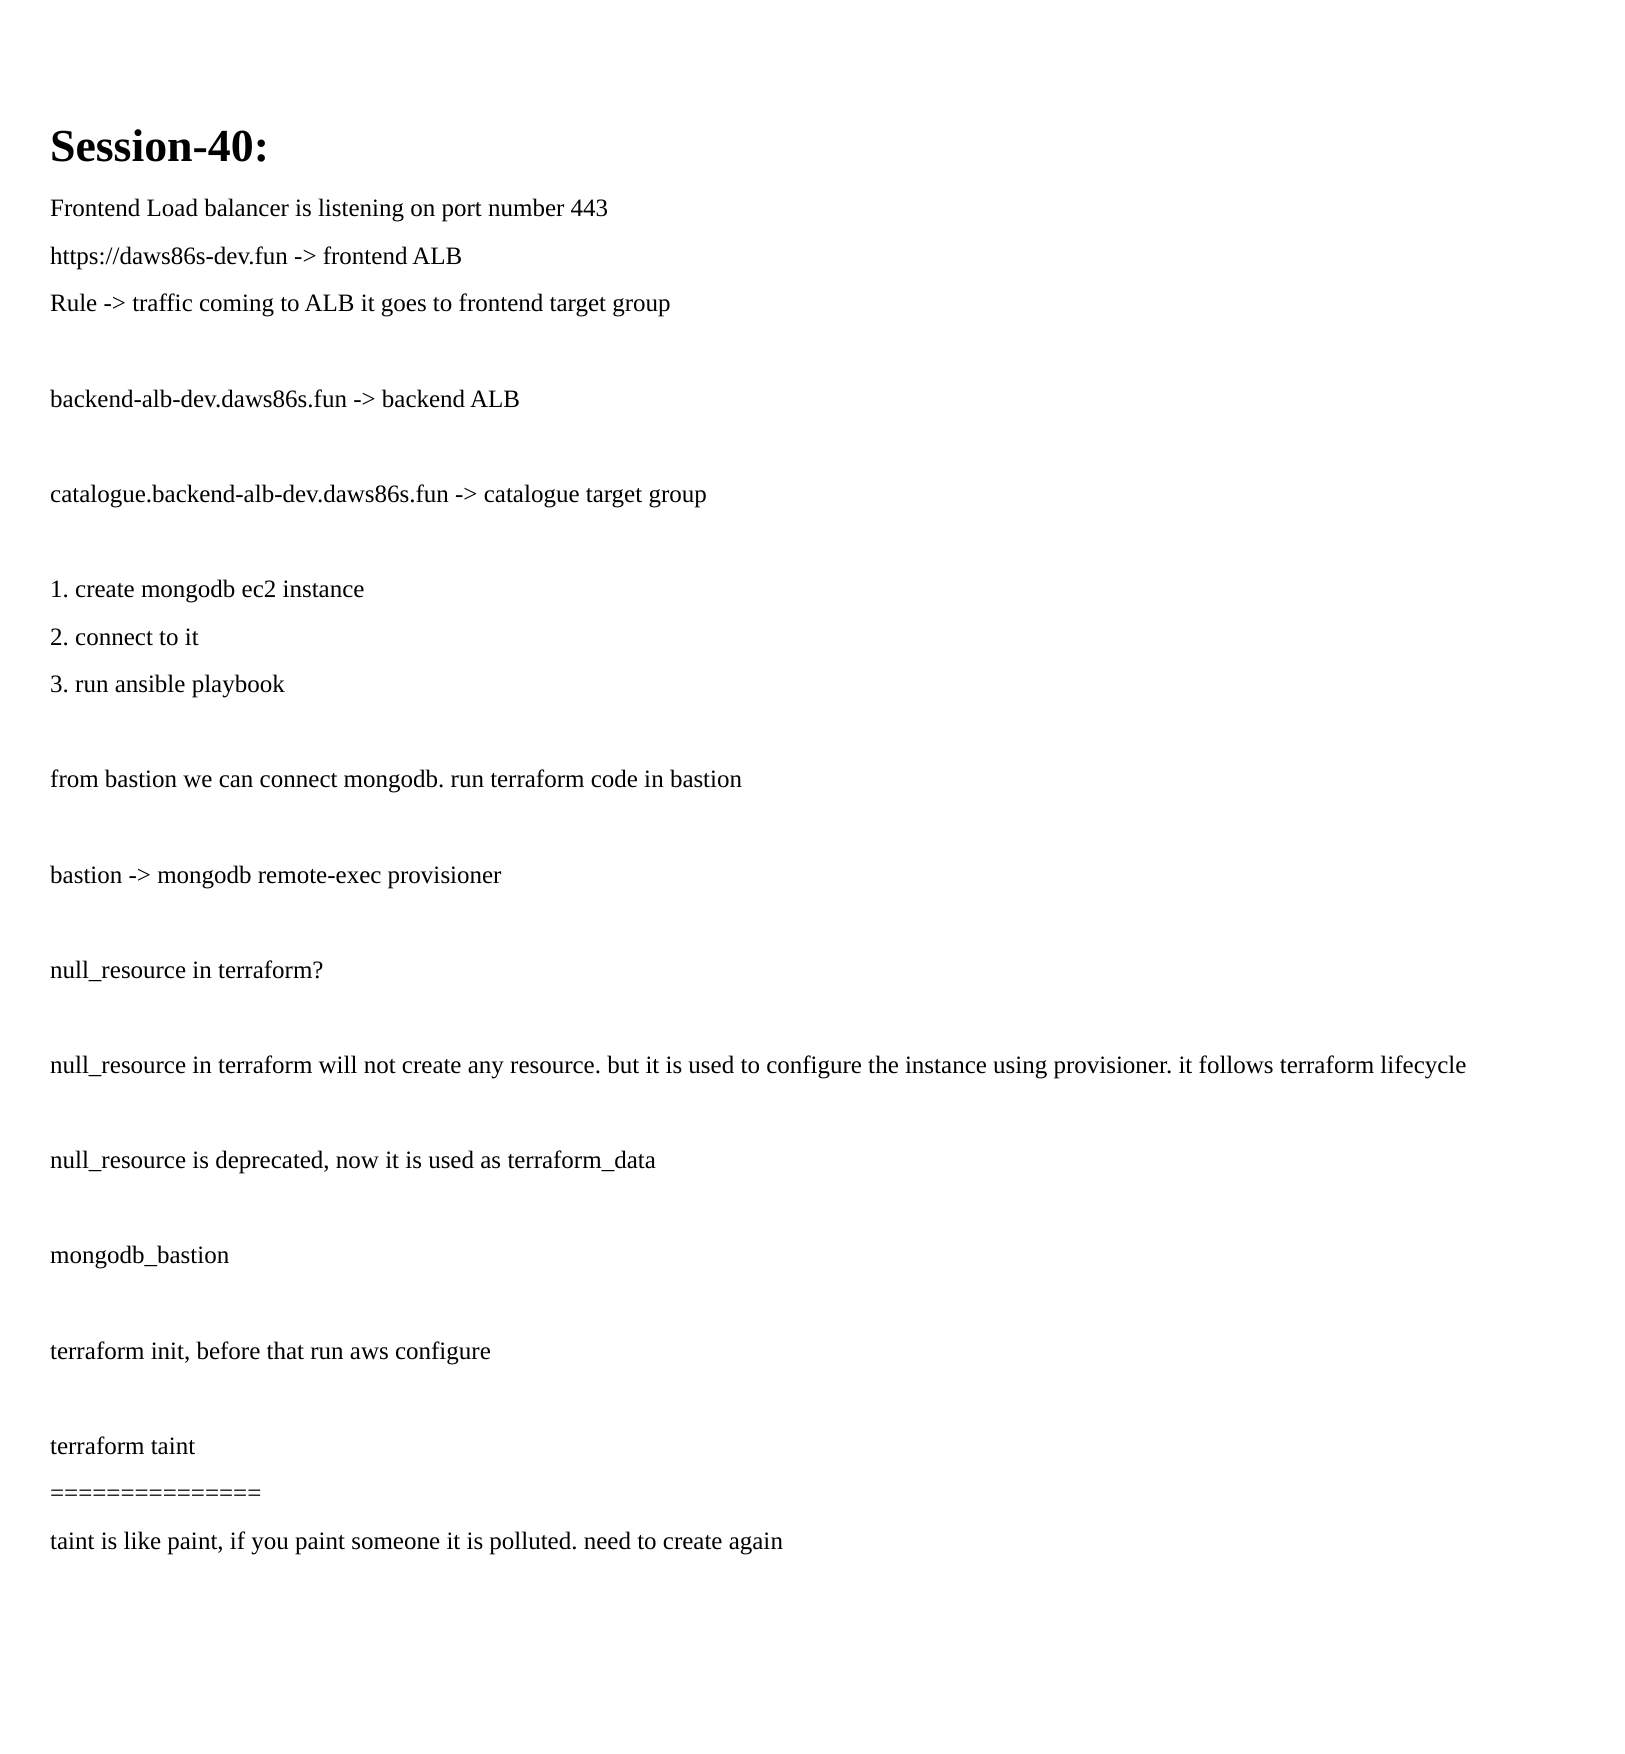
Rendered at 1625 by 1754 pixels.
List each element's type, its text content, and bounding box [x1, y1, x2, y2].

text null_resource in terraform? [50, 955, 1562, 984]
text null_resource in terraform will not create any resource. but it is used to configure the instance using provisioner. it follows terraform lifecycle [50, 1050, 1562, 1079]
text backend-alb-dev.daws86s.fun -> backend ALB [50, 384, 1562, 412]
text https://daws86s-dev.fun -> frontend ALB [50, 241, 1562, 269]
text =============== [50, 1478, 1562, 1507]
text Session-40: [50, 118, 1562, 171]
text Frontend Load balancer is listening on port number 443 [50, 193, 1562, 222]
text Rule -> traffic coming to ALB it goes to frontend target group [50, 288, 1562, 317]
text 3. run ansible playbook [50, 669, 1562, 698]
text 1. create mongodb ec2 instance [50, 574, 1562, 603]
text terraform taint [50, 1431, 1562, 1460]
text catalogue.backend-alb-dev.daws86s.fun -> catalogue target group [50, 479, 1562, 508]
text mongodb_bastion [50, 1241, 1562, 1269]
text bastion -> mongodb remote-exec provisioner [50, 860, 1562, 888]
text null_resource is deprecated, now it is used as terraform_data [50, 1145, 1562, 1174]
text 2. connect to it [50, 622, 1562, 650]
text from bastion we can connect mongodb. run terraform code in bastion [50, 764, 1562, 793]
text terraform init, before that run aws configure [50, 1336, 1562, 1364]
text taint is like paint, if you paint someone it is polluted. need to create again [50, 1526, 1562, 1555]
